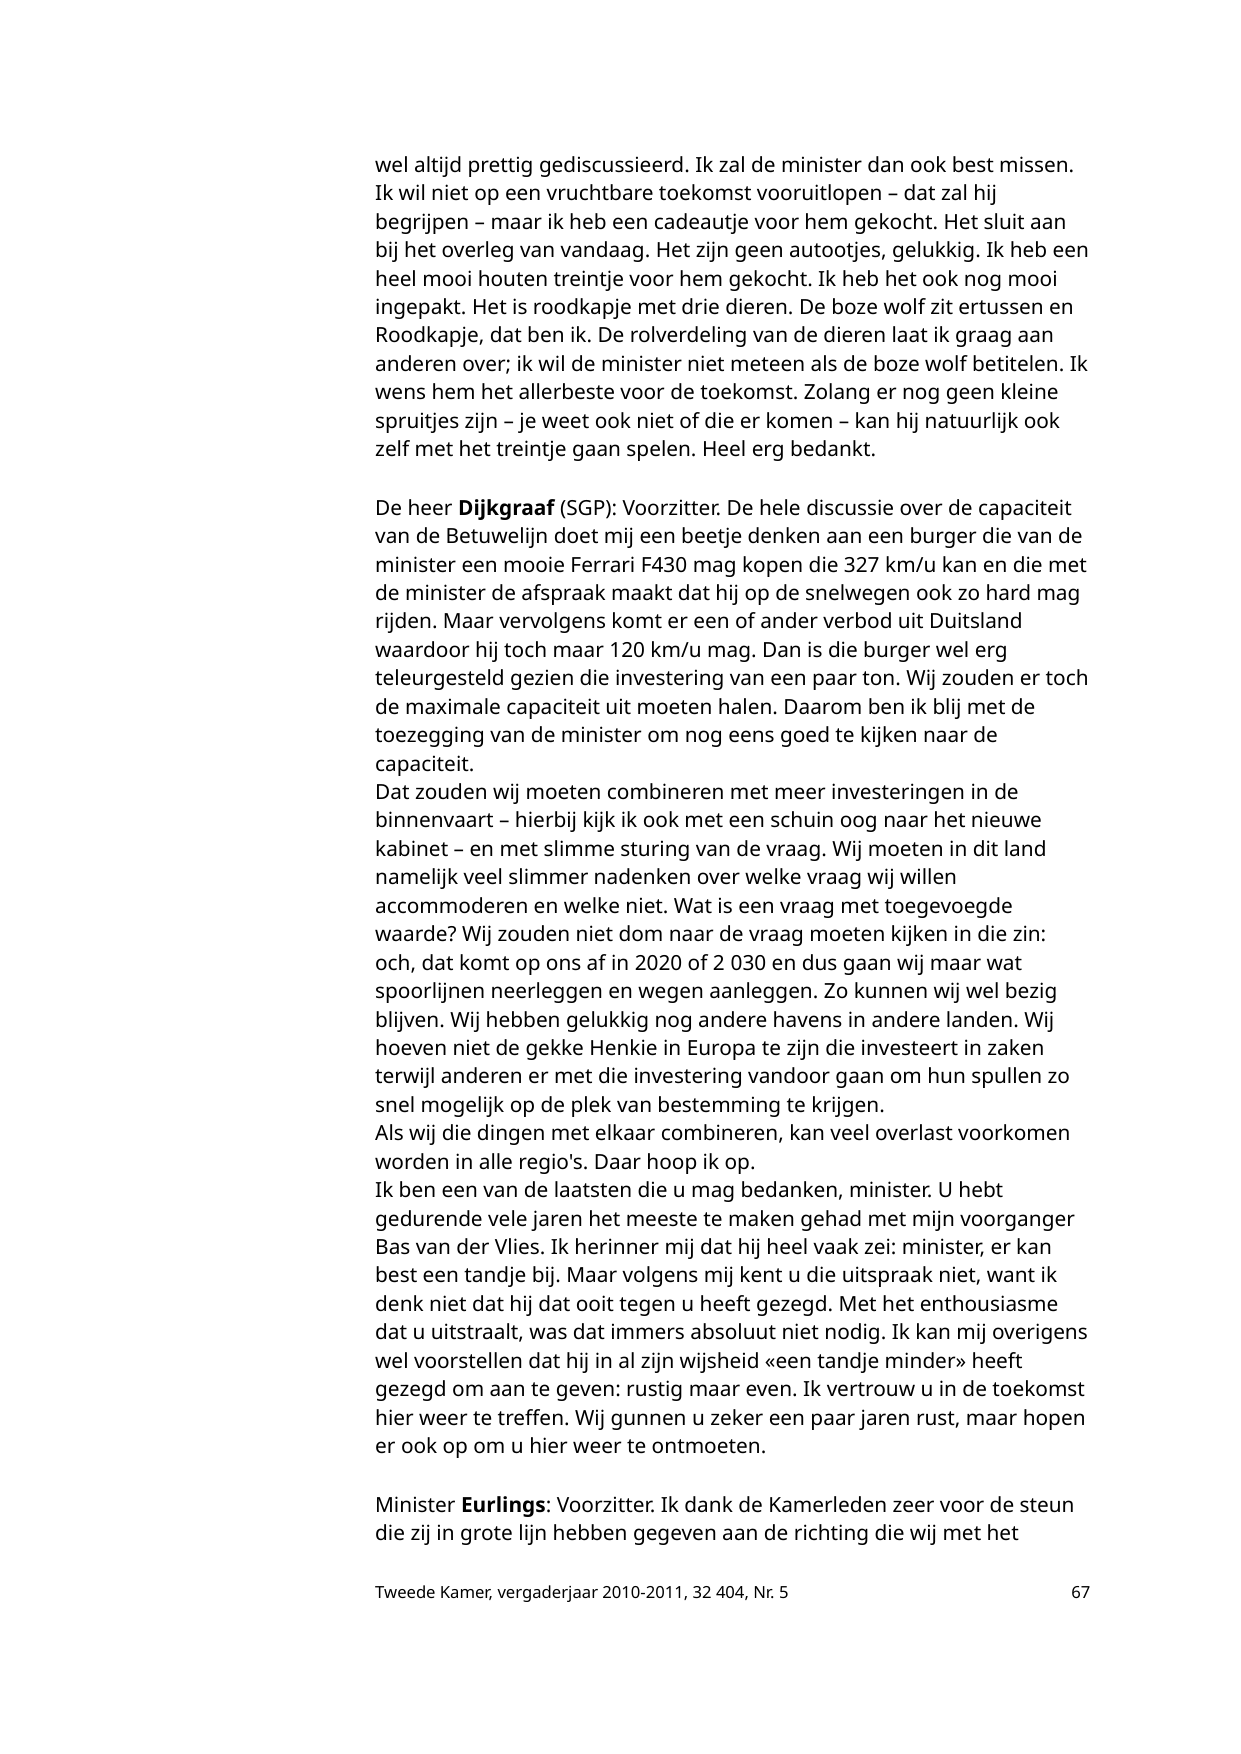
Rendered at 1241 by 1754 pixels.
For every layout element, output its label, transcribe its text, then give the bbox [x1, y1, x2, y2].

text Ik ben een van de laatsten die u mag bedanken, minister. U hebt gedurende vele jaren het meeste te maken gehad met mijn voorganger Bas van der Vlies. Ik herinner mij dat hij heel vaak zei: minister, er kan best een tandje bij. Maar volgens mij kent u die uitspraak niet, want ik denk niet dat hij dat ooit tegen u heeft gezegd. Met het enthousiasme dat u uitstraalt, was dat immers absoluut niet nodig. Ik kan mij overigens wel voorstellen dat hij in al zijn wijsheid «een tandje minder» heeft gezegd om aan te geven: rustig maar even. Ik vertrouw u in de toekomst hier weer te treffen. Wij gunnen u zeker een paar jaren rust, maar hopen er ook op om u hier weer te ontmoeten. [375, 1175, 1090, 1460]
text Als wij die dingen met elkaar combineren, kan veel overlast voorkomen worden in alle regio's. Daar hoop ik op. [375, 1118, 1090, 1175]
text Dat zouden wij moeten combineren met meer investeringen in de binnenvaart – hierbij kijk ik ook met een schuin oog naar het nieuwe kabinet – en met slimme sturing van de vraag. Wij moeten in dit land namelijk veel slimmer nadenken over welke vraag wij willen accommoderen en welke niet. Wat is een vraag met toegevoegde waarde? Wij zouden niet dom naar de vraag moeten kijken in die zin: och, dat komt op ons af in 2020 of 2 030 en dus gaan wij maar wat spoorlijnen neerleggen en wegen aanleggen. Zo kunnen wij wel bezig blijven. Wij hebben gelukkig nog andere havens in andere landen. Wij hoeven niet de gekke Henkie in Europa te zijn die investeert in zaken terwijl anderen er met die investering vandoor gaan om hun spullen zo snel mogelijk op de plek van bestemming te krijgen. [375, 777, 1090, 1118]
text De heer Dijkgraaf (SGP): Voorzitter. De hele discussie over de capaciteit van de Betuwelijn doet mij een beetje denken aan een burger die van de minister een mooie Ferrari F430 mag kopen die 327 km/u kan en die met de minister de afspraak maakt dat hij op de snelwegen ook zo hard mag rijden. Maar vervolgens komt er een of ander verbod uit Duitsland waardoor hij toch maar 120 km/u mag. Dan is die burger wel erg teleurgesteld gezien die investering van een paar ton. Wij zouden er toch de maximale capaciteit uit moeten halen. Daarom ben ik blij met de toezegging van de minister om nog eens goed te kijken naar de capaciteit. [375, 493, 1090, 777]
text Minister Eurlings: Voorzitter. Ik dank de Kamerleden zeer voor de steun die zij in grote lijn hebben gegeven aan de richting die wij met het [375, 1490, 1090, 1547]
text wel altijd prettig gediscussieerd. Ik zal de minister dan ook best missen. Ik wil niet op een vruchtbare toekomst vooruitlopen – dat zal hij begrijpen – maar ik heb een cadeautje voor hem gekocht. Het sluit aan bij het overleg van vandaag. Het zijn geen autootjes, gelukkig. Ik heb een heel mooi houten treintje voor hem gekocht. Ik heb het ook nog mooi ingepakt. Het is roodkapje met drie dieren. De boze wolf zit ertussen en Roodkapje, dat ben ik. De rolverdeling van de dieren laat ik graag aan anderen over; ik wil de minister niet meteen als de boze wolf betitelen. Ik wens hem het allerbeste voor de toekomst. Zolang er nog geen kleine spruitjes zijn – je weet ook niet of die er komen – kan hij natuurlijk ook zelf met het treintje gaan spelen. Heel erg bedankt. [375, 150, 1090, 463]
